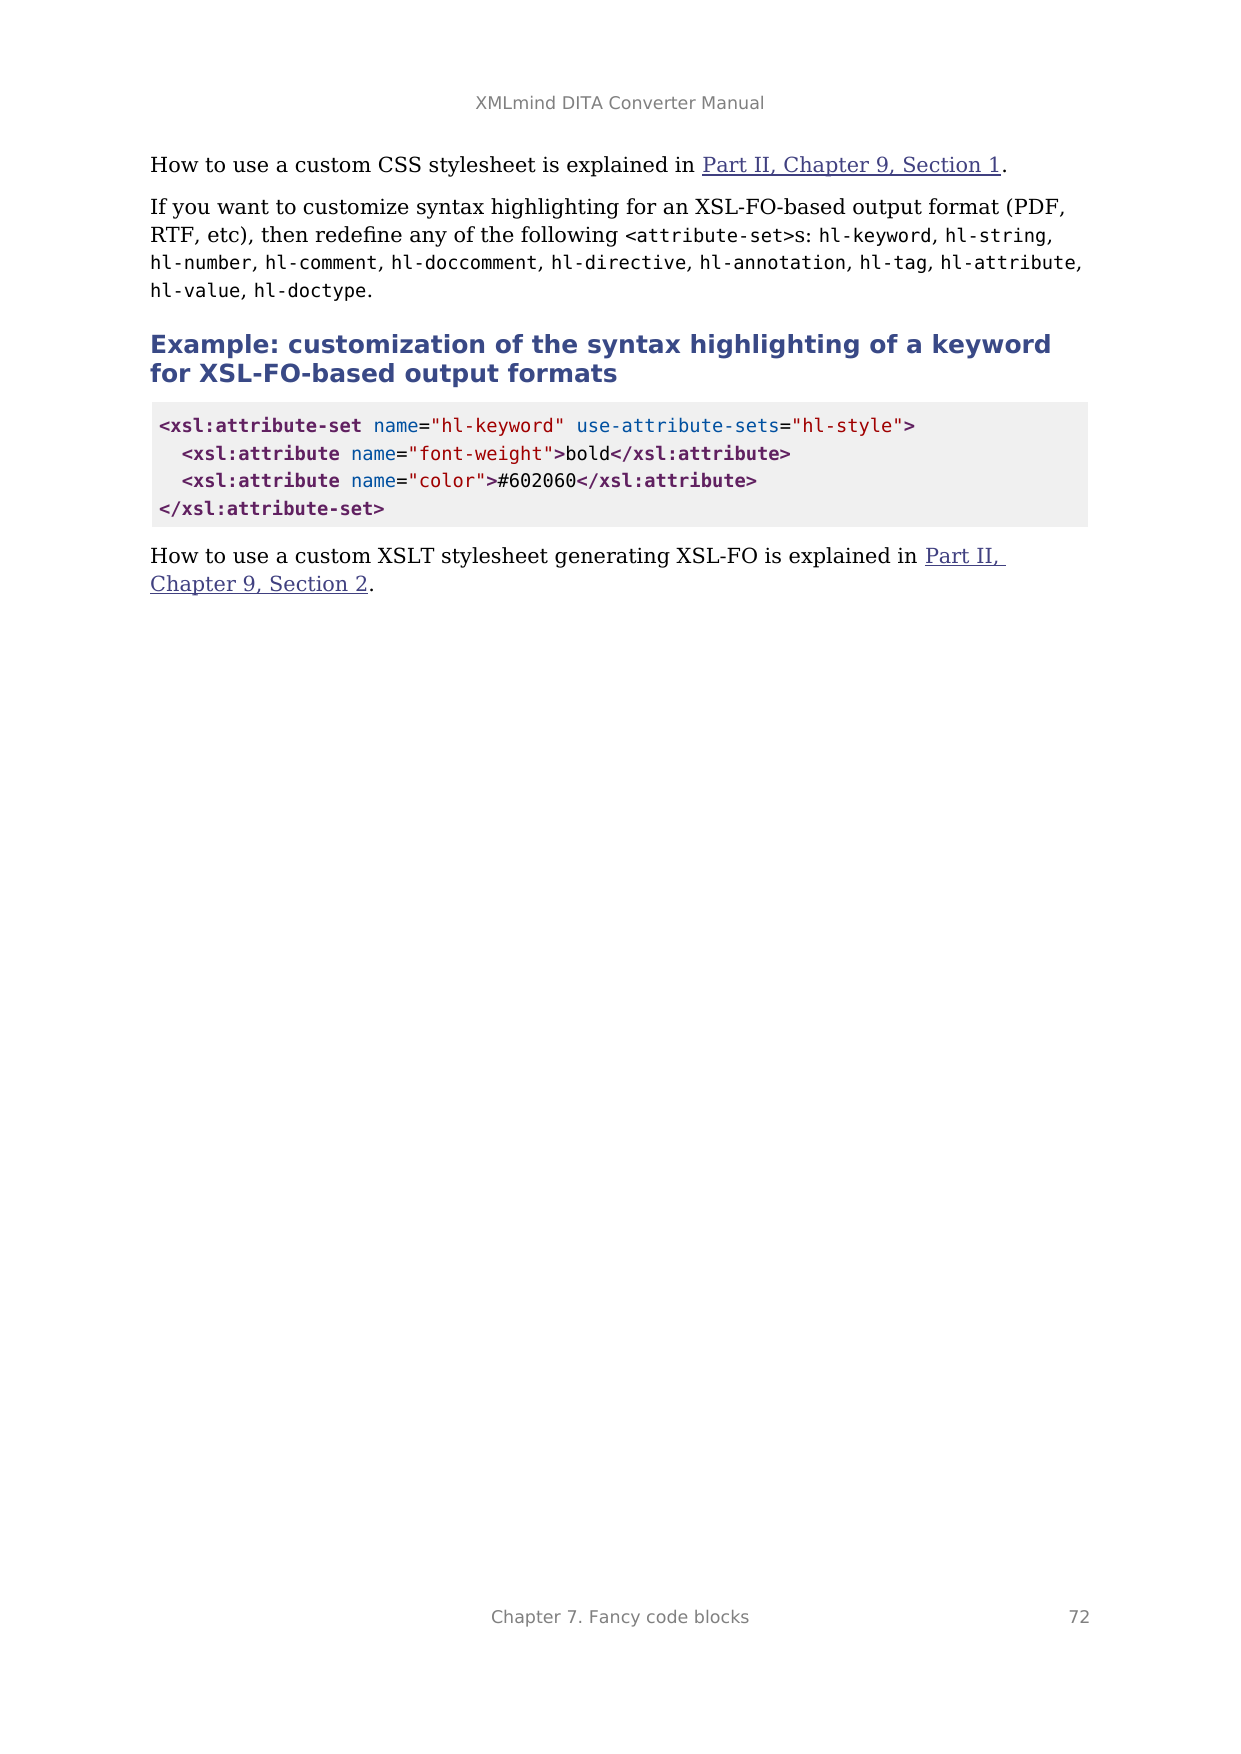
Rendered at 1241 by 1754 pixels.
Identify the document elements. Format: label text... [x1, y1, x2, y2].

text How to use a custom CSS stylesheet is explained in Part II, Chapter 9, Section 1. [150, 150, 1090, 178]
text Example: customization of the syntax highlighting of a keyword for XSL-FO-based output formats [150, 330, 1090, 388]
text If you want to customize syntax highlighting for an XSL-FO-based output format (PDF, RTF, etc), then redefine any of the following <attribute-set>s: hl-keyword, hl-string, hl-number, hl-comment, hl-doccomment, hl-directive, hl-annotation, hl-tag, hl-attribute, hl-value, hl-doctype. [150, 191, 1090, 302]
text How to use a custom XSLT stylesheet generating XSL-FO is explained in Part II, Chapter 9, Section 2. [150, 541, 1090, 596]
text <xsl:attribute-set name="hl-keyword" use-attribute-sets="hl-style"> <xsl:attribute name="font-weight">bold</xsl:attribute> <xsl:attribute name="color">#602060</xsl:attribute> </xsl:attribute-set> [152, 402, 1088, 527]
